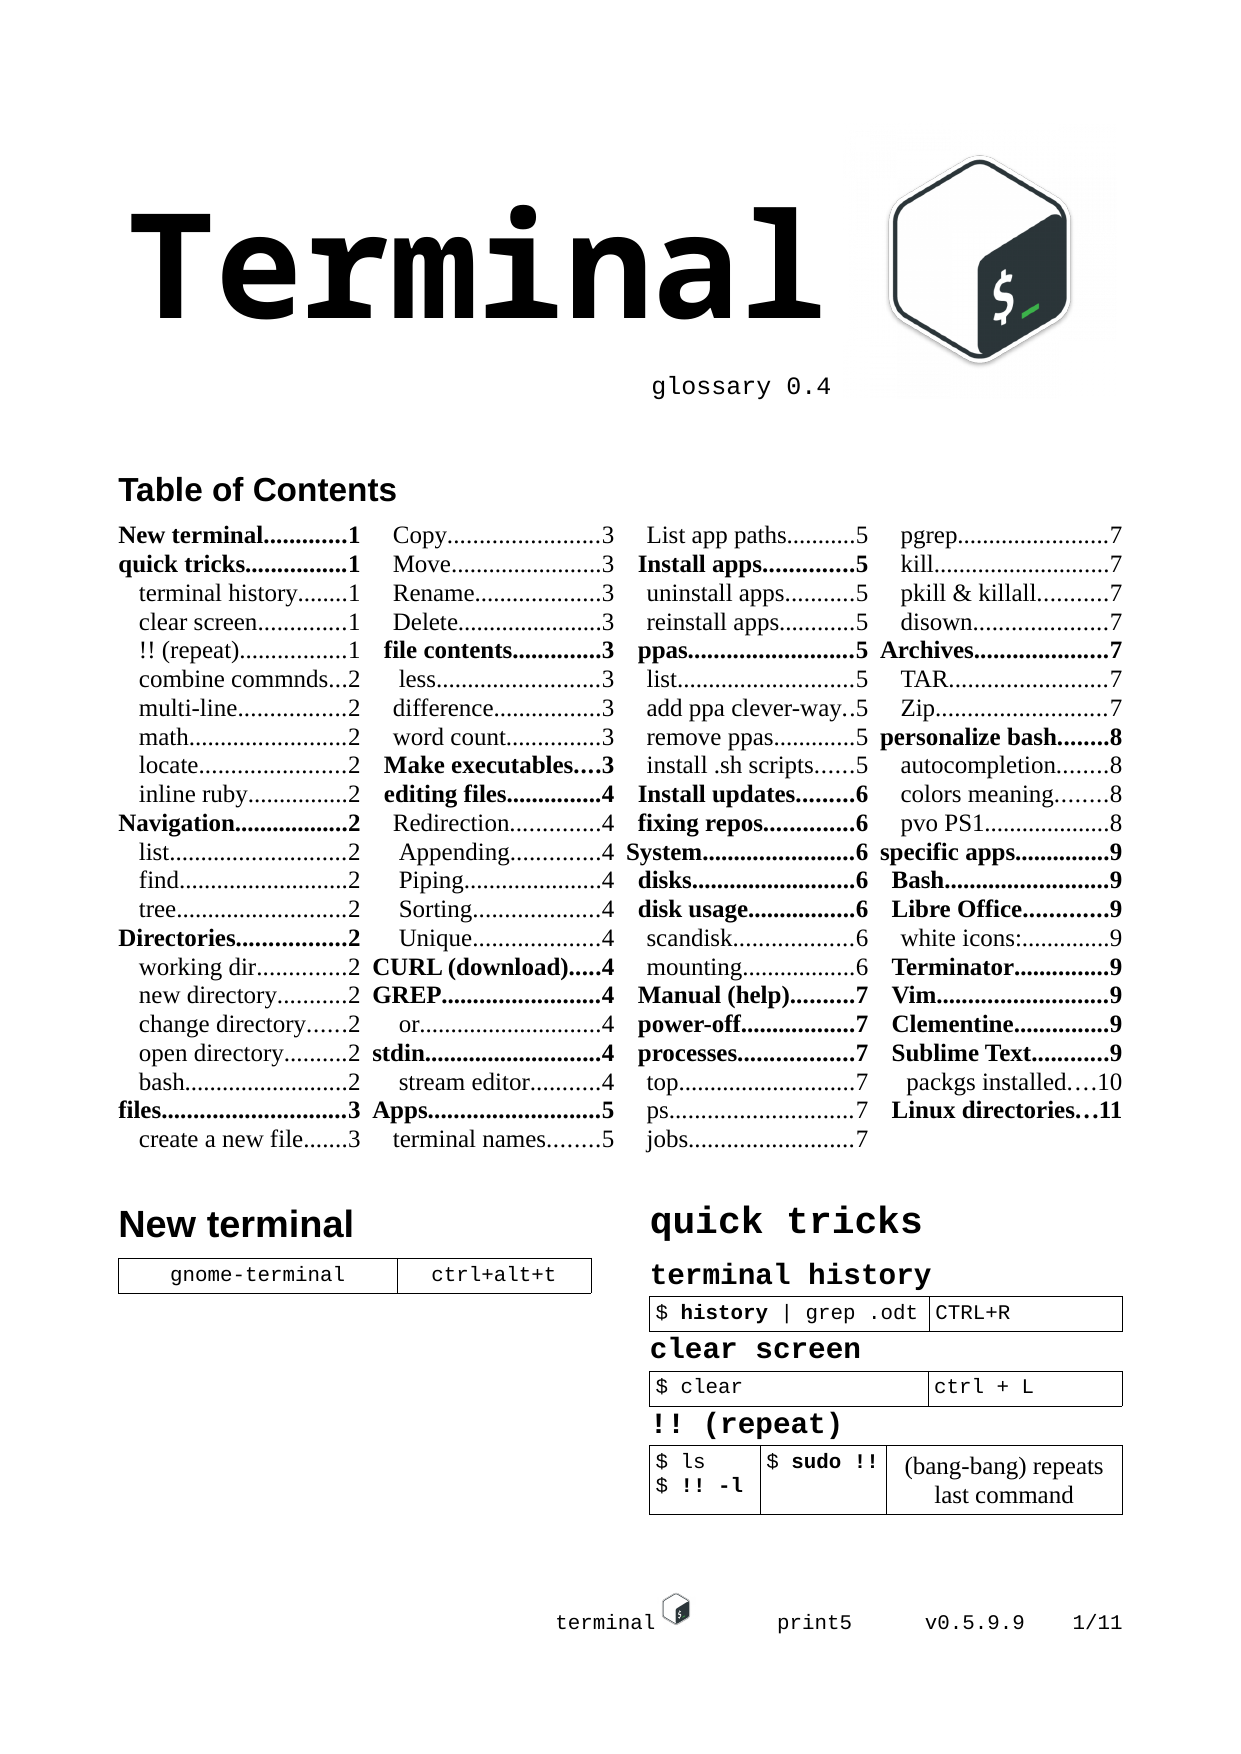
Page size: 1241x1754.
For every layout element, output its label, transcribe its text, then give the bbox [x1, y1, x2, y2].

text Redirection 4 [393, 808, 614, 837]
table_header Terminal glossary 0.4 [118, 118, 837, 421]
text kill 7 [900, 549, 1122, 578]
text Clementine 9 [891, 1009, 1122, 1038]
text difference 3 [393, 693, 614, 722]
text pgrep 7 [900, 521, 1122, 549]
text clear screen 1 [139, 607, 360, 636]
text editing files 4 [384, 779, 614, 808]
text Manual (help) 7 [638, 981, 868, 1009]
table_header (bang-bang) repeats last command [887, 1446, 1122, 1514]
text Copy 3 [393, 521, 614, 549]
table_header ctrl + L [929, 1372, 1122, 1406]
text multi-line 2 [139, 693, 360, 722]
text packgs installed 10 [906, 1067, 1122, 1096]
text less 3 [398, 664, 614, 693]
text List app paths 5 [646, 521, 868, 549]
text New terminal 1 [118, 521, 360, 549]
picture [655, 1588, 697, 1630]
text open directory 2 [139, 1038, 360, 1067]
text scandisk 6 [646, 923, 868, 952]
text Zip 7 [900, 693, 1122, 722]
table_header [837, 118, 1123, 421]
table_header $ ls $ !! -l [650, 1446, 760, 1514]
text specific apps 9 [880, 837, 1122, 866]
text change directory 2 [139, 1009, 360, 1038]
text System 6 [626, 837, 868, 866]
text terminal names 5 [393, 1124, 614, 1153]
text terminal history 1 [139, 578, 360, 607]
text Navigation 2 [118, 808, 360, 837]
text disks 6 [638, 866, 868, 894]
text reinstall apps 5 [646, 607, 868, 636]
text Archives 7 [880, 636, 1122, 664]
subtitle !! (repeat) [649, 1409, 1122, 1442]
text Rename 3 [393, 578, 614, 607]
text personalize bash 8 [880, 722, 1122, 751]
text white icons: 9 [900, 923, 1122, 952]
text Directories 2 [118, 923, 360, 952]
text CURL (download) 4 [372, 952, 614, 981]
text TAR 7 [900, 664, 1122, 693]
text Bash 9 [891, 866, 1122, 894]
text quick tricks 1 [118, 549, 360, 578]
table_header ctrl+alt+t [398, 1259, 591, 1293]
text inline ruby 2 [139, 779, 360, 808]
text combine commnds 2 [139, 664, 360, 693]
subtitle clear screen [649, 1334, 1122, 1368]
text Sorting 4 [398, 894, 614, 923]
subtitle New terminal [118, 1202, 591, 1245]
text Piping 4 [398, 866, 614, 894]
text word count 3 [393, 722, 614, 751]
text list 2 [139, 837, 360, 866]
text Terminator 9 [891, 952, 1122, 981]
text stdin 4 [372, 1038, 614, 1067]
text list 5 [646, 664, 868, 693]
text Delete 3 [393, 607, 614, 636]
text Install apps 5 [638, 549, 868, 578]
table_header $ sudo !! [761, 1446, 886, 1514]
text install .sh scripts 5 [646, 751, 868, 779]
text or 4 [398, 1009, 614, 1038]
subtitle terminal history [649, 1260, 1122, 1293]
text remove ppas 5 [646, 722, 868, 751]
text mounting 6 [646, 952, 868, 981]
text find 2 [139, 866, 360, 894]
text jobs 7 [646, 1124, 868, 1153]
text !! (repeat) 1 [139, 636, 360, 664]
text new directory 2 [139, 981, 360, 1009]
text create a new file 3 [139, 1124, 360, 1153]
text Make executables 3 [384, 751, 614, 779]
text add ppa clever-way 5 [646, 693, 868, 722]
text top 7 [646, 1067, 868, 1096]
text ps 7 [646, 1096, 868, 1124]
table_header CTRL+R [930, 1297, 1122, 1331]
text ppas 5 [638, 636, 868, 664]
text disk usage 6 [638, 894, 868, 923]
text pkill & killall 7 [900, 578, 1122, 607]
text Libre Office 9 [891, 894, 1122, 923]
text pvo PS1 8 [900, 808, 1122, 837]
text bash 2 [139, 1067, 360, 1096]
text file contents 3 [384, 636, 614, 664]
text Sublime Text 9 [891, 1038, 1122, 1067]
text Move 3 [393, 549, 614, 578]
text tree 2 [139, 894, 360, 923]
subtitle Table of Contents [118, 469, 1122, 508]
text power-off 7 [638, 1009, 868, 1038]
text Vim 9 [891, 981, 1122, 1009]
picture [842, 123, 1117, 399]
text Apps 5 [372, 1096, 614, 1124]
text Unique 4 [398, 923, 614, 952]
text Appending 4 [398, 837, 614, 866]
text GREP 4 [372, 981, 614, 1009]
text Linux directories 11 [891, 1096, 1122, 1124]
table_header $ clear [650, 1372, 928, 1406]
text Install updates 6 [638, 779, 868, 808]
text disown 7 [900, 607, 1122, 636]
text uninstall apps 5 [646, 578, 868, 607]
text colors meaning 8 [900, 779, 1122, 808]
text fixing repos 6 [638, 808, 868, 837]
text stream editor 4 [398, 1067, 614, 1096]
text working dir 2 [139, 952, 360, 981]
text locate 2 [139, 751, 360, 779]
table_header $ history | grep .odt [650, 1297, 929, 1331]
table_header gnome-terminal [119, 1259, 397, 1293]
text math 2 [139, 722, 360, 751]
text autocompletion 8 [900, 751, 1122, 779]
text processes 7 [638, 1038, 868, 1067]
text files 3 [118, 1096, 360, 1124]
subtitle quick tricks [649, 1202, 1122, 1244]
